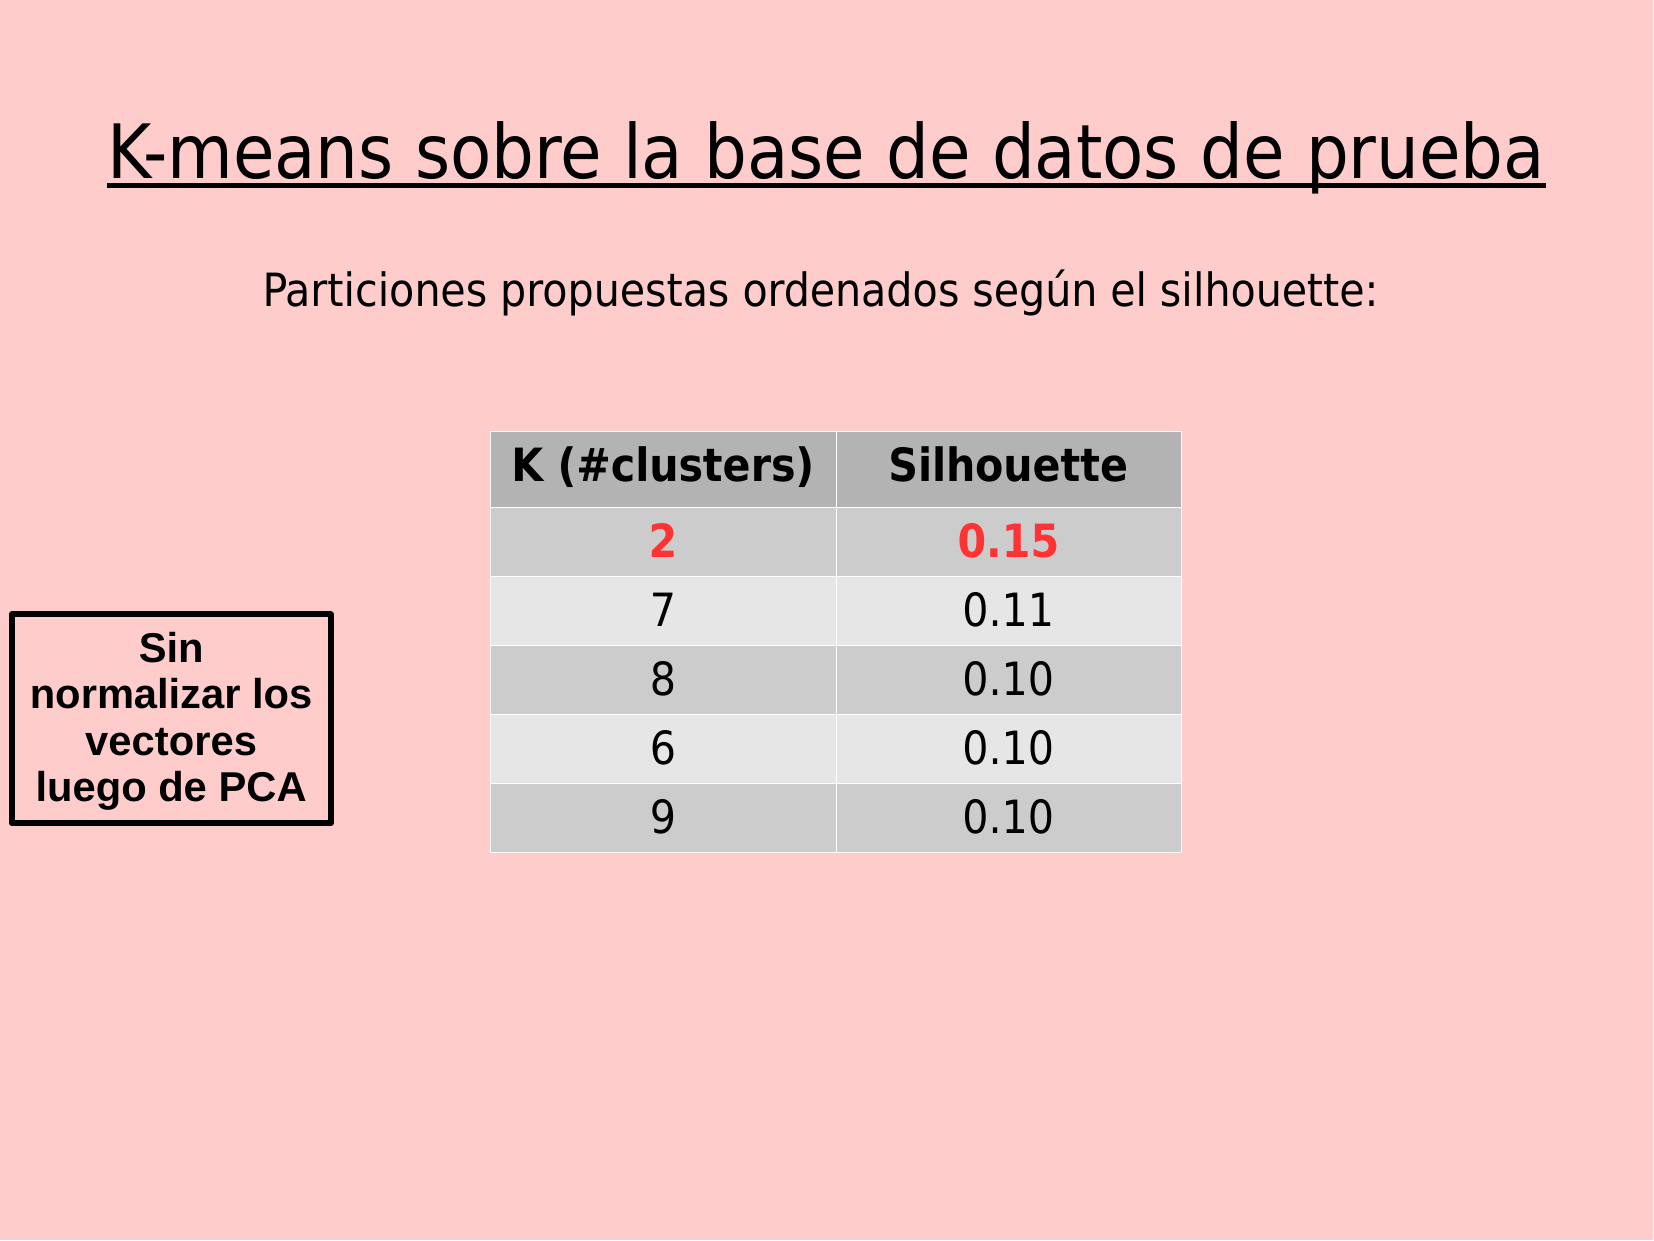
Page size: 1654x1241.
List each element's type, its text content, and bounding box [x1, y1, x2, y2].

table_cell 0.11 [837, 577, 1181, 645]
table_cell 0.10 [837, 715, 1181, 783]
table_cell 0.15 [837, 508, 1181, 576]
table_cell 8 [491, 646, 836, 714]
table_cell 9 [491, 784, 836, 852]
table_cell 2 [491, 508, 836, 576]
table_cell 7 [491, 577, 836, 645]
title K-means sobre la base de datos de prueba [82, 49, 1571, 257]
table_header Silhouette [837, 432, 1181, 507]
table_cell 0.10 [837, 784, 1181, 852]
text_box Particiones propuestas ordenados según el silhouette: [82, 256, 1560, 379]
table_cell 6 [491, 715, 836, 783]
text_box Sin normalizar los vectores luego de PCA [11, 614, 331, 824]
table_header K (#clusters) [491, 432, 836, 507]
table_cell 0.10 [837, 646, 1181, 714]
